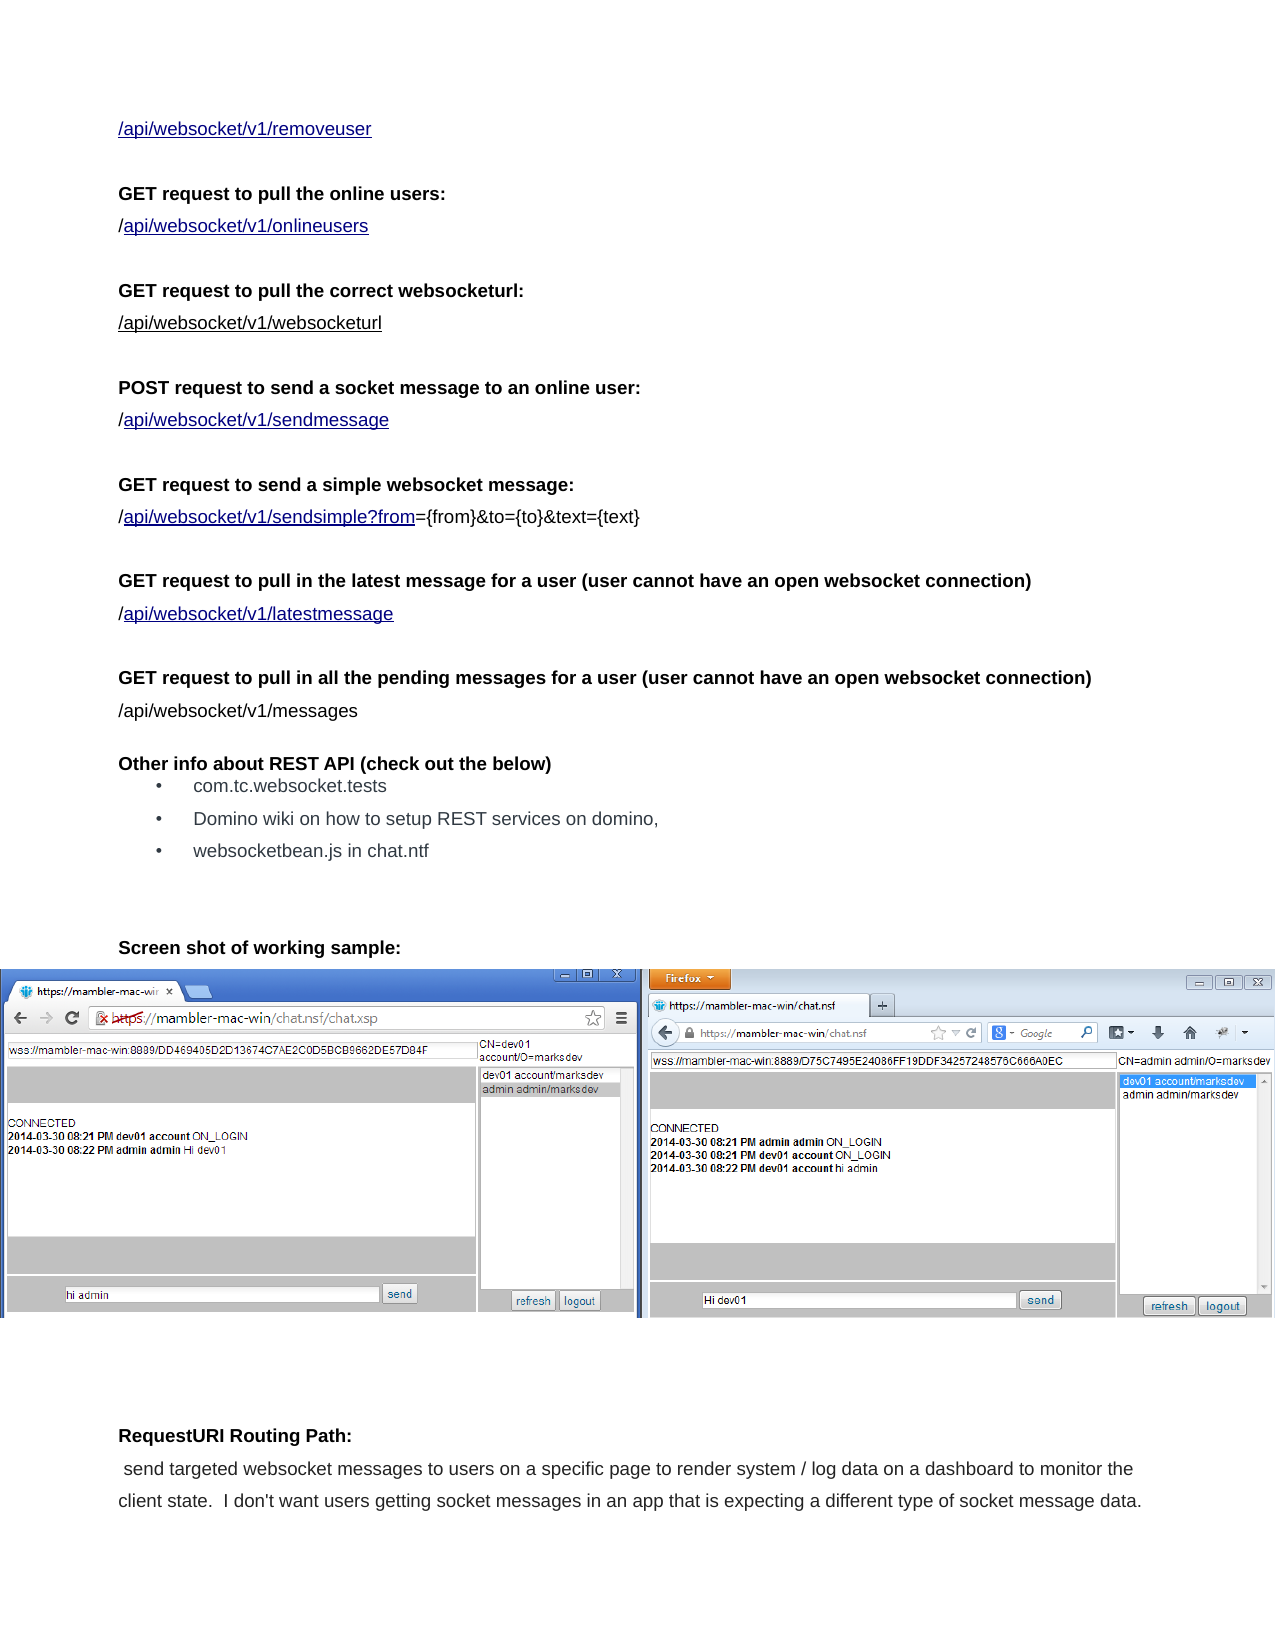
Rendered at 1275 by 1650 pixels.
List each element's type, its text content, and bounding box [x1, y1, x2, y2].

text GET request to send a simple websocket message: [118, 473, 1157, 495]
list websocketbean.js in chat.ntf [156, 840, 1157, 861]
text /api/websocket/v1/latestmessage [118, 602, 1157, 624]
text Other info about REST API (check out the below) [118, 753, 1157, 775]
text Screen shot of working sample: [118, 937, 1157, 958]
text POST request to send a socket message to an online user: [118, 376, 1157, 398]
text /api/websocket/v1/websocketurl [118, 312, 1157, 333]
text /api/websocket/v1/messages [118, 699, 1157, 721]
text send targeted websocket messages to users on a specific page to render system / log data on a dashboard to monitor the client state. I don't want users getting socket messages in an app that is expecting a different type of socket message data. [118, 1457, 1157, 1511]
text RequestURI Routing Path: [118, 1425, 1157, 1447]
picture [0, 969, 1275, 1318]
text /api/websocket/v1/removeuser [118, 118, 1157, 140]
list com.tc.websocket.tests [156, 775, 1157, 796]
text GET request to pull in the latest message for a user (user cannot have an open websocket connection) [118, 570, 1157, 592]
text GET request to pull the online users: [118, 183, 1157, 204]
text GET request to pull the correct websocketurl: [118, 279, 1157, 301]
text /api/websocket/v1/sendmessage [118, 409, 1157, 430]
list Domino wiki on how to setup REST services on domino, [156, 807, 1157, 829]
text GET request to pull in all the pending messages for a user (user cannot have an open websocket connection) [118, 667, 1157, 689]
text /api/websocket/v1/onlineusers [118, 215, 1157, 237]
text /api/websocket/v1/sendsimple?from={from}&to={to}&text={text} [118, 506, 1157, 527]
